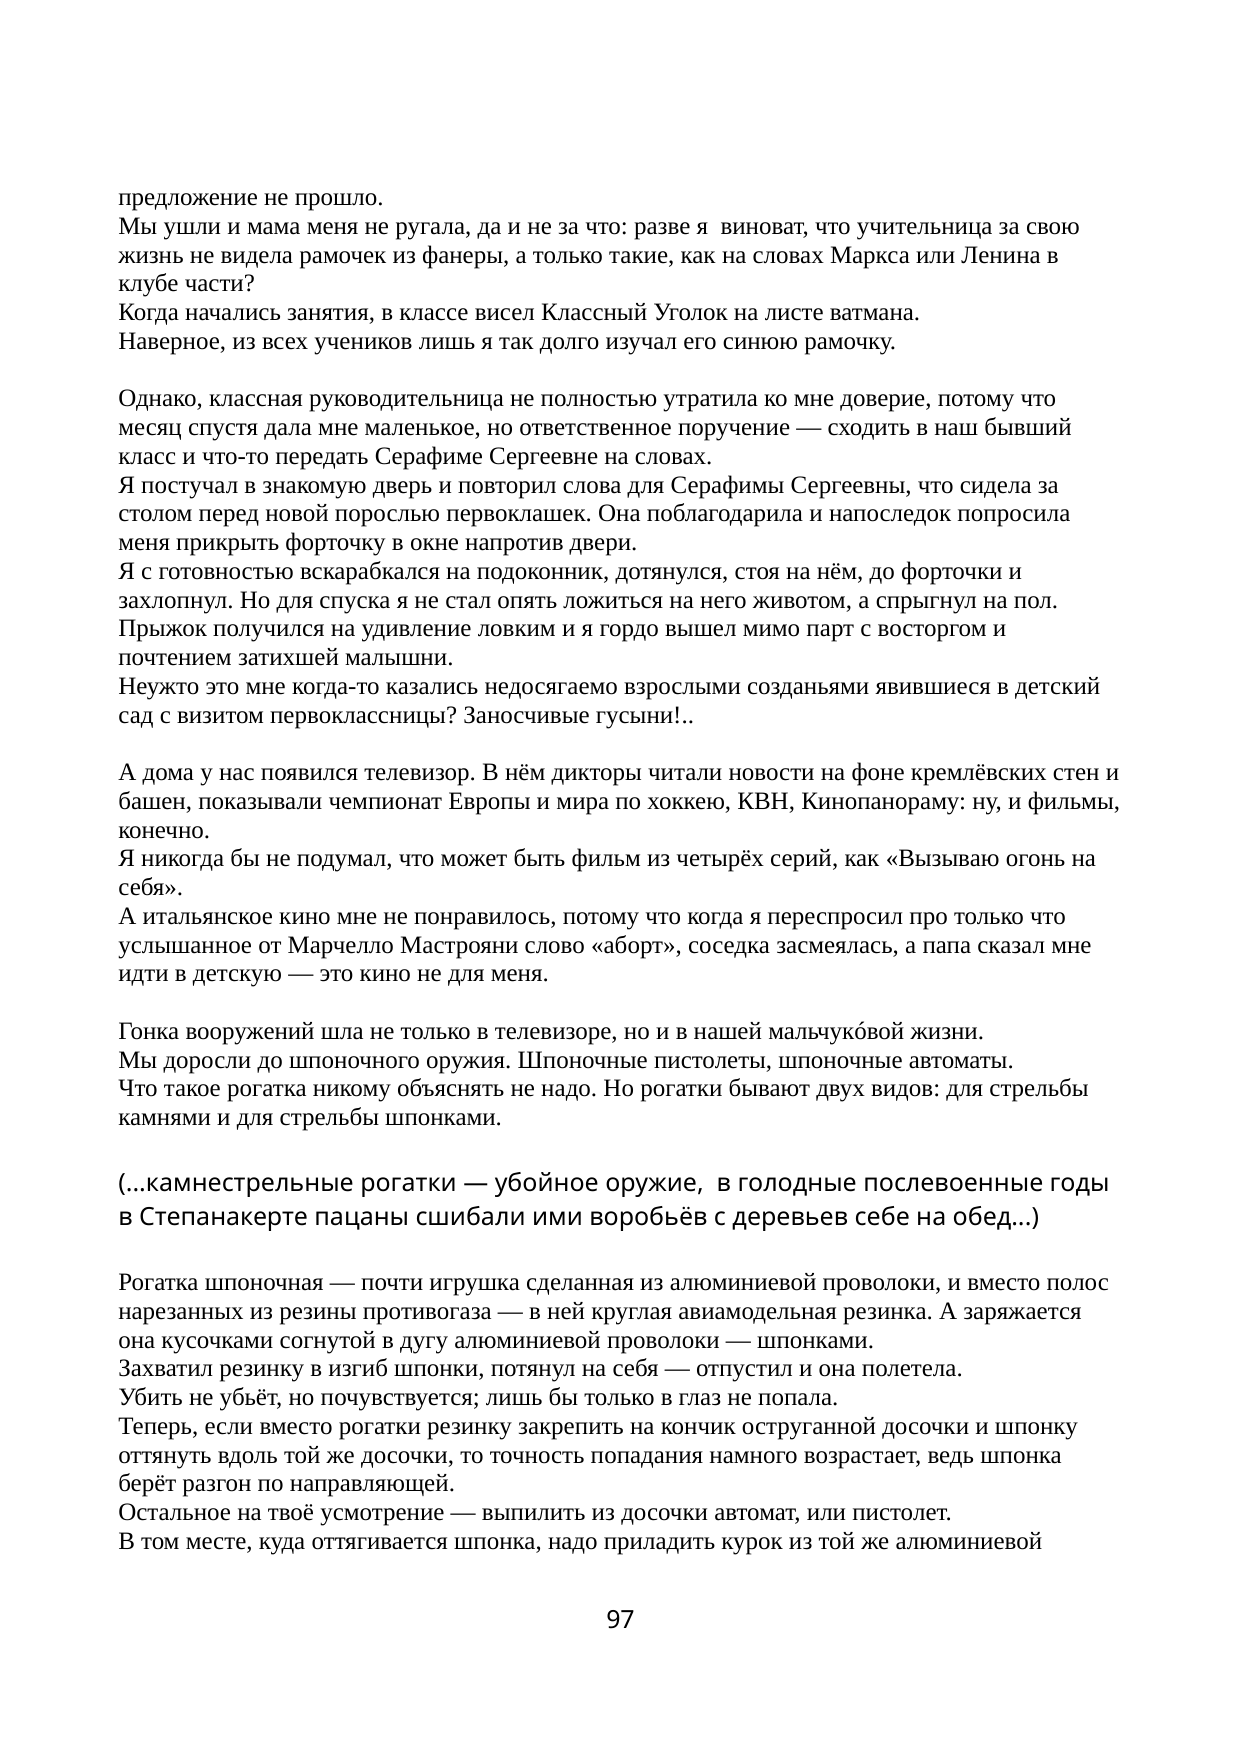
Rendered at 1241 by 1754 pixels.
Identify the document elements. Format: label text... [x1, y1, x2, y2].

text А дома у нас появился телевизор. В нём дикторы читали новости на фоне кремлёвских стен и башен, показывали чемпионат Европы и мира по хоккею, КВН, Кинопанораму: ну, и фильмы, конечно. [118, 757, 1122, 843]
text А итальянское кино мне не понравилось, потому что когда я переспросил про только что услышанное от Марчелло Мастрояни слово «аборт», соседка засмеялась, а папа сказал мне идти в детскую — это кино не для меня. [118, 901, 1122, 987]
text Теперь, если вместо рогатки резинку закрепить на кончик оструганной досочки и шпонку оттянуть вдоль той же досочки, то точность попадания намного возрастает, ведь шпонка берёт разгон по направляющей. [118, 1411, 1122, 1497]
text Я постучал в знакомую дверь и повторил слова для Серафимы Сергеевны, что сидела за столом перед новой порослью первоклашек. Она поблагодарила и напоследок попросила меня прикрыть форточку в окне напротив двери. [118, 470, 1122, 556]
text предложение не прошло. [118, 182, 1122, 211]
text Что такое рогатка никому объяснять не надо. Но рогатки бывают двух видов: для стрельбы камнями и для стрельбы шпонками. [118, 1073, 1122, 1131]
text Когда начались занятия, в классе висел Классный Уголок на листе ватмана. [118, 297, 1122, 326]
text Остальное на твоё усмотрение — выпилить из досочки автомат, или пистолет. [118, 1497, 1122, 1526]
text Гонка вооружений шла не только в телевизоре, но и в нашей мальчукóвой жизни. [118, 1016, 1122, 1045]
text Наверное, из всех учеников лишь я так долго изучал его синюю рамочку. [118, 326, 1122, 355]
text Рогатка шпоночная — почти игрушка сделанная из алюминиевой проволоки, и вместо полос нарезанных из резины противогаза — в ней круглая авиамодельная резинка. А заряжается она кусочками согнутой в дугу алюминиевой проволоки — шпонками. [118, 1267, 1122, 1353]
text Убить не убьёт, но почувствуется; лишь бы только в глаз не попала. [118, 1382, 1122, 1411]
text Однако, классная руководительница не полностью утратила ко мне доверие, потому что месяц спустя дала мне маленькое, но ответственное поручение — сходить в наш бывший класс и что-то передать Серафиме Сергеевне на словах. [118, 383, 1122, 470]
text Захватил резинку в изгиб шпонки, потянул на себя — отпустил и она полетела. [118, 1353, 1122, 1382]
text Мы ушли и мама меня не ругала, да и не за что: разве я виноват, что учительница за свою жизнь не видела рамочек из фанеры, а только такие, как на словах Маркса или Ленина в клубе части? [118, 211, 1122, 297]
text Я с готовностью вскарабкался на подоконник, дотянулся, стоя на нём, до форточки и захлопнул. Но для спуска я не стал опять ложиться на него животом, а спрыгнул на пол. [118, 556, 1122, 613]
text Я никогда бы не подумал, что может быть фильм из четырёх серий, как «Вызываю огонь на себя». [118, 843, 1122, 901]
text В том месте, куда оттягивается шпонка, надо приладить курок из той же алюминиевой [118, 1526, 1122, 1555]
text (...камнестрельные рогатки — убойное оружие, в голодные послевоенные годы в Степанакерте пацаны сшибали ими воробьёв с деревьев себе на обед...) [118, 1165, 1122, 1233]
text Прыжок получился на удивление ловким и я гордо вышел мимо парт с восторгом и почтением затихшей малышни. [118, 613, 1122, 671]
text Неужто это мне когда-то казались недосягаемо взрослыми созданьями явившиеся в детский сад с визитом первоклассницы? Заносчивые гусыни!.. [118, 671, 1122, 728]
text Мы доросли до шпоночного оружия. Шпоночные пистолеты, шпоночные автоматы. [118, 1045, 1122, 1073]
